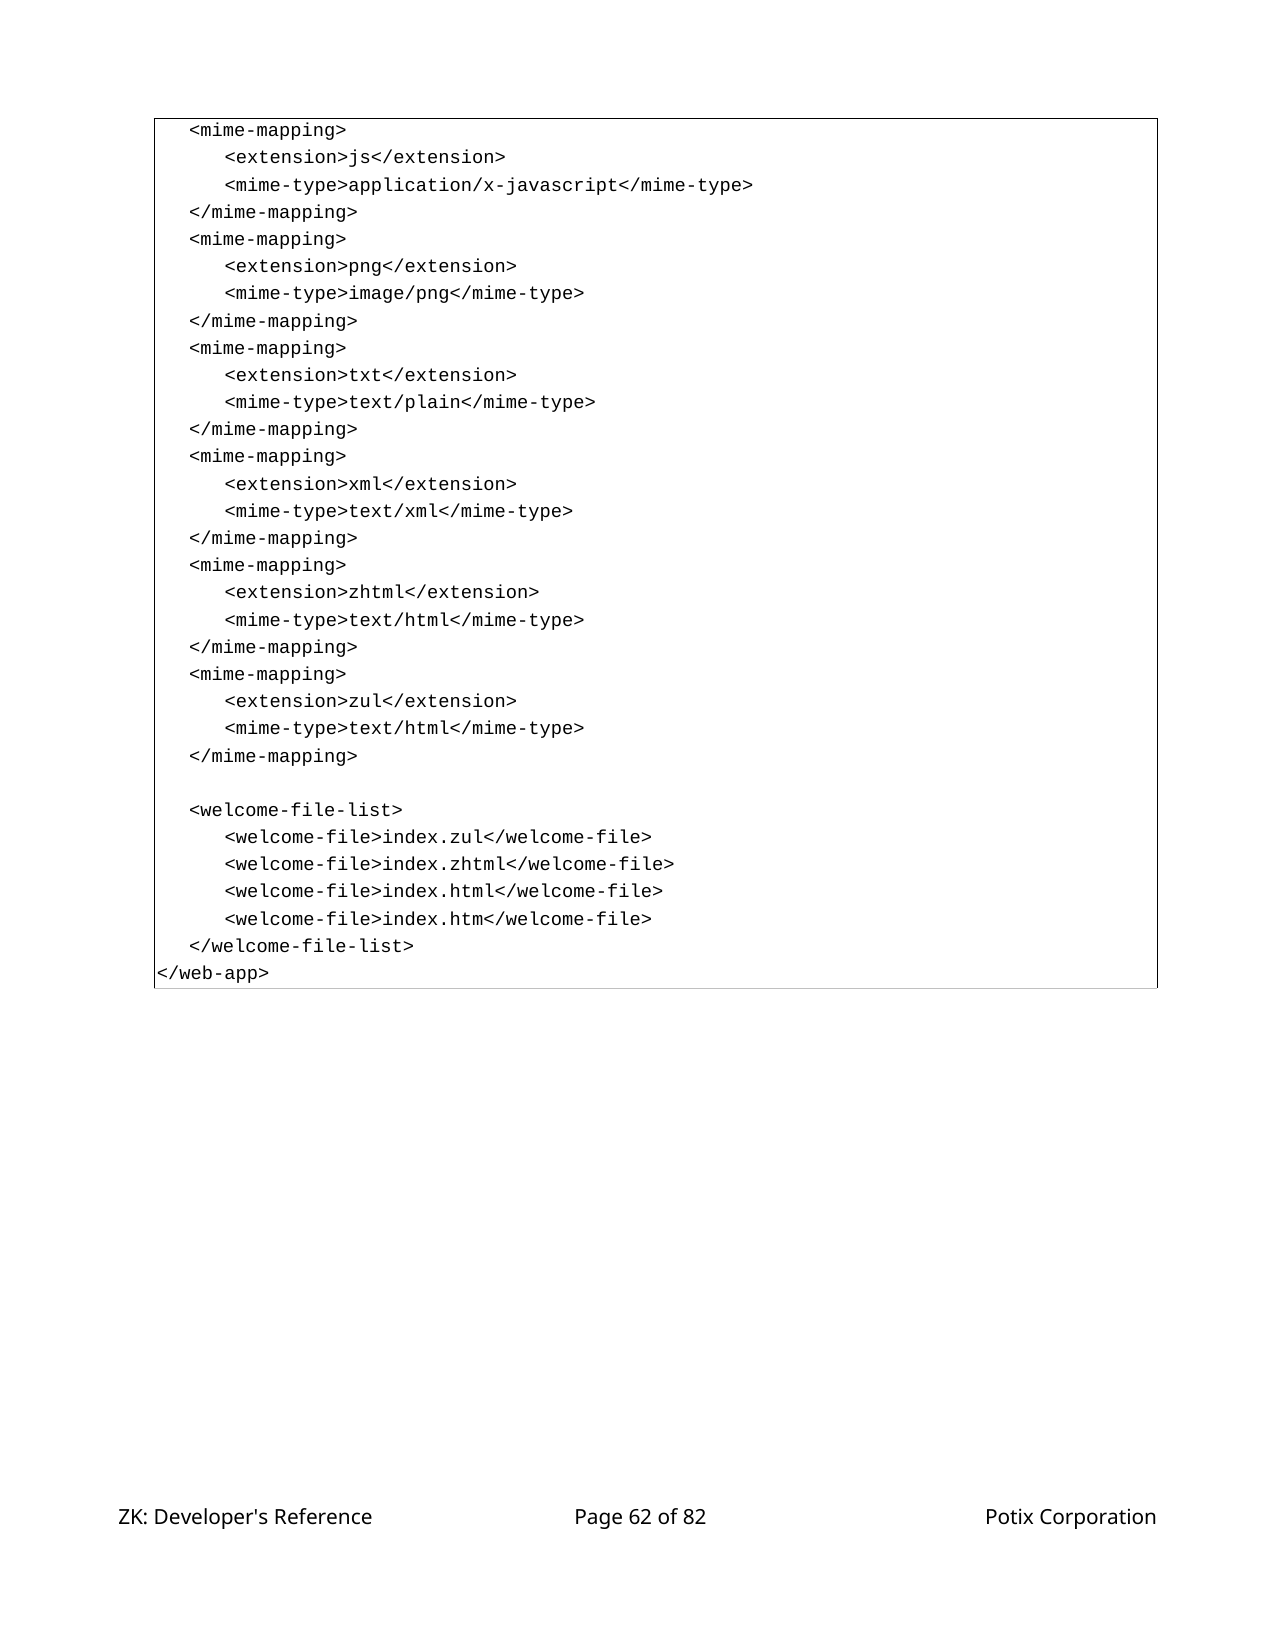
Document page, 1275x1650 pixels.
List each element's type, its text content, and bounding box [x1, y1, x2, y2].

text <mime-type>text/plain</mime-type> [155, 390, 1157, 414]
text <mime-type>text/html</mime-type> [155, 716, 1157, 741]
text </web-app> [155, 961, 1157, 988]
text <mime-type>application/x-javascript</mime-type> [155, 172, 1157, 197]
text </welcome-file-list> [155, 934, 1157, 958]
text </mime-mapping> [155, 417, 1157, 441]
text <extension>png</extension> [155, 254, 1157, 278]
text <extension>zhtml</extension> [155, 580, 1157, 604]
text </mime-mapping> [155, 308, 1157, 333]
text <mime-type>text/xml</mime-type> [155, 499, 1157, 523]
text <welcome-file>index.zul</welcome-file> [155, 825, 1157, 849]
text <mime-type>image/png</mime-type> [155, 281, 1157, 306]
text <mime-mapping> [155, 227, 1157, 251]
text <mime-mapping> [155, 553, 1157, 577]
text </mime-mapping> [155, 200, 1157, 224]
text <extension>xml</extension> [155, 472, 1157, 496]
text <mime-type>text/html</mime-type> [155, 607, 1157, 632]
text <mime-mapping> [155, 444, 1157, 469]
text <extension>js</extension> [155, 145, 1157, 169]
text <welcome-file>index.zhtml</welcome-file> [155, 852, 1157, 876]
text <mime-mapping> [155, 336, 1157, 360]
text </mime-mapping> [155, 743, 1157, 768]
text <extension>txt</extension> [155, 363, 1157, 387]
text </mime-mapping> [155, 526, 1157, 550]
text <mime-mapping> [155, 662, 1157, 686]
text <welcome-file-list> [155, 798, 1157, 822]
text <welcome-file>index.htm</welcome-file> [155, 907, 1157, 931]
text <extension>zul</extension> [155, 689, 1157, 713]
text <welcome-file>index.html</welcome-file> [155, 879, 1157, 904]
text </mime-mapping> [155, 635, 1157, 659]
text <mime-mapping> [155, 119, 1157, 142]
